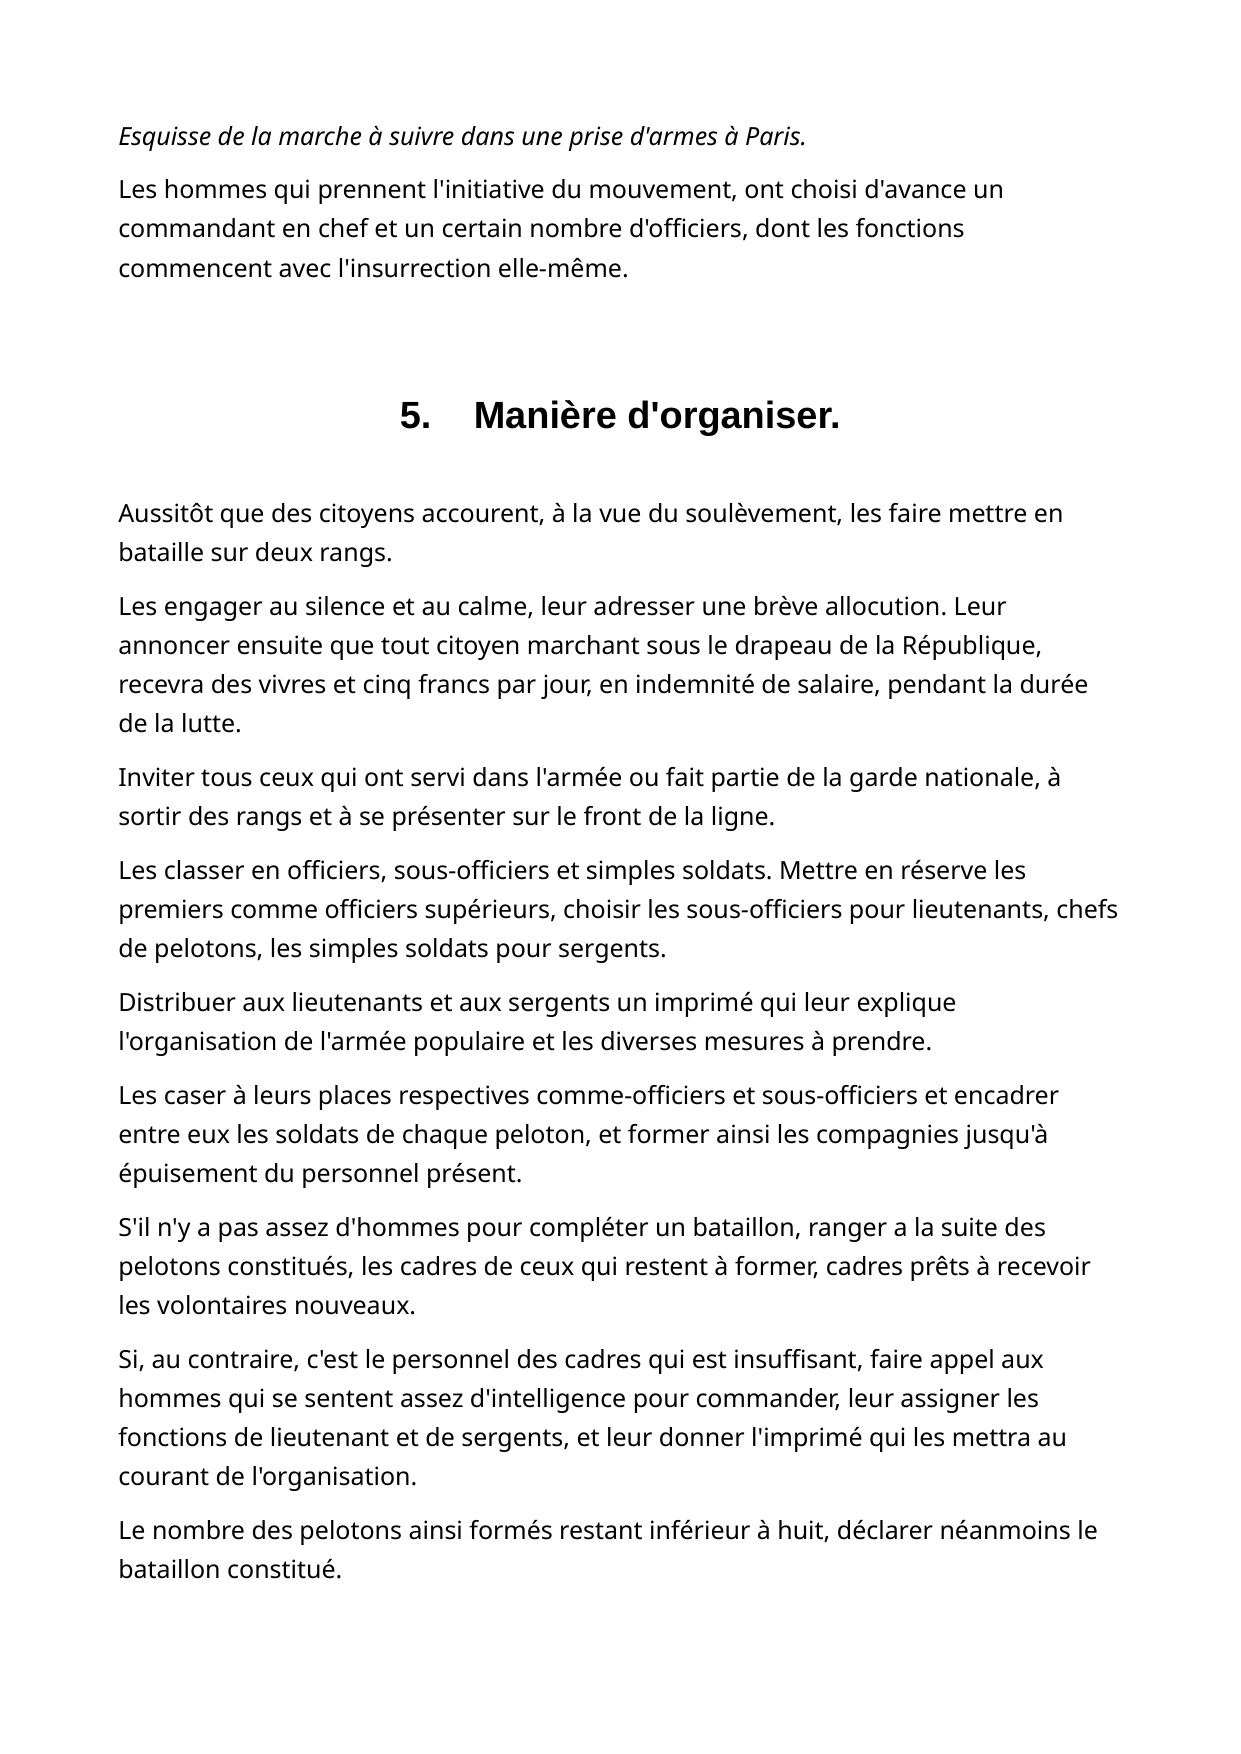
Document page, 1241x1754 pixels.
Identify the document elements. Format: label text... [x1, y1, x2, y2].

text Aussitôt que des citoyens accourent, à la vue du soulèvement, les faire mettre en bataille sur deux rangs. [118, 495, 1122, 568]
text Les caser à leurs places respectives comme-officiers et sous-officiers et encadrer entre eux les soldats de chaque peloton, et former ainsi les compagnies jusqu'à épuisement du personnel présent. [118, 1077, 1122, 1190]
text Esquisse de la marche à suivre dans une prise d'armes à Paris. [118, 118, 1122, 152]
text Distribuer aux lieutenants et aux sergents un imprimé qui leur explique l'organisation de l'armée populaire et les diverses mesures à prendre. [118, 984, 1122, 1058]
text Les hommes qui prennent l'initiative du mouvement, ont choisi d'avance un commandant en chef et un certain nombre d'officiers, dont les fonctions commencent avec l'insurrection elle-même. [118, 172, 1122, 284]
text S'il n'y a pas assez d'hommes pour compléter un bataillon, ranger a la suite des pelotons constitués, les cadres de ceux qui restent à former, cadres prêts à recevoir les volontaires nouveaux. [118, 1209, 1122, 1322]
text Si, au contraire, c'est le personnel des cadres qui est insuffisant, faire appel aux hommes qui se sentent assez d'intelligence pour commander, leur assigner les fonctions de lieutenant et de sergents, et leur donner l'imprimé qui les mettra au courant de l'organisation. [118, 1341, 1122, 1493]
text Le nombre des pelotons ainsi formés restant inférieur à huit, déclarer néanmoins le bataillon constitué. [118, 1513, 1122, 1586]
text Les engager au silence et au calme, leur adresser une brève allocution. Leur annoncer ensuite que tout citoyen marchant sous le drapeau de la République, recevra des vivres et cinq francs par jour, en indemnité de salaire, pendant la durée de la lutte. [118, 588, 1122, 740]
subtitle Manière d'organiser. [118, 392, 1122, 436]
text Les classer en officiers, sous-officiers et simples soldats. Mettre en réserve les premiers comme officiers supérieurs, choisir les sous-officiers pour lieutenants, chefs de pelotons, les simples soldats pour sergents. [118, 852, 1122, 965]
text Inviter tous ceux qui ont servi dans l'armée ou fait partie de la garde nationale, à sortir des rangs et à se présenter sur le front de la ligne. [118, 759, 1122, 833]
